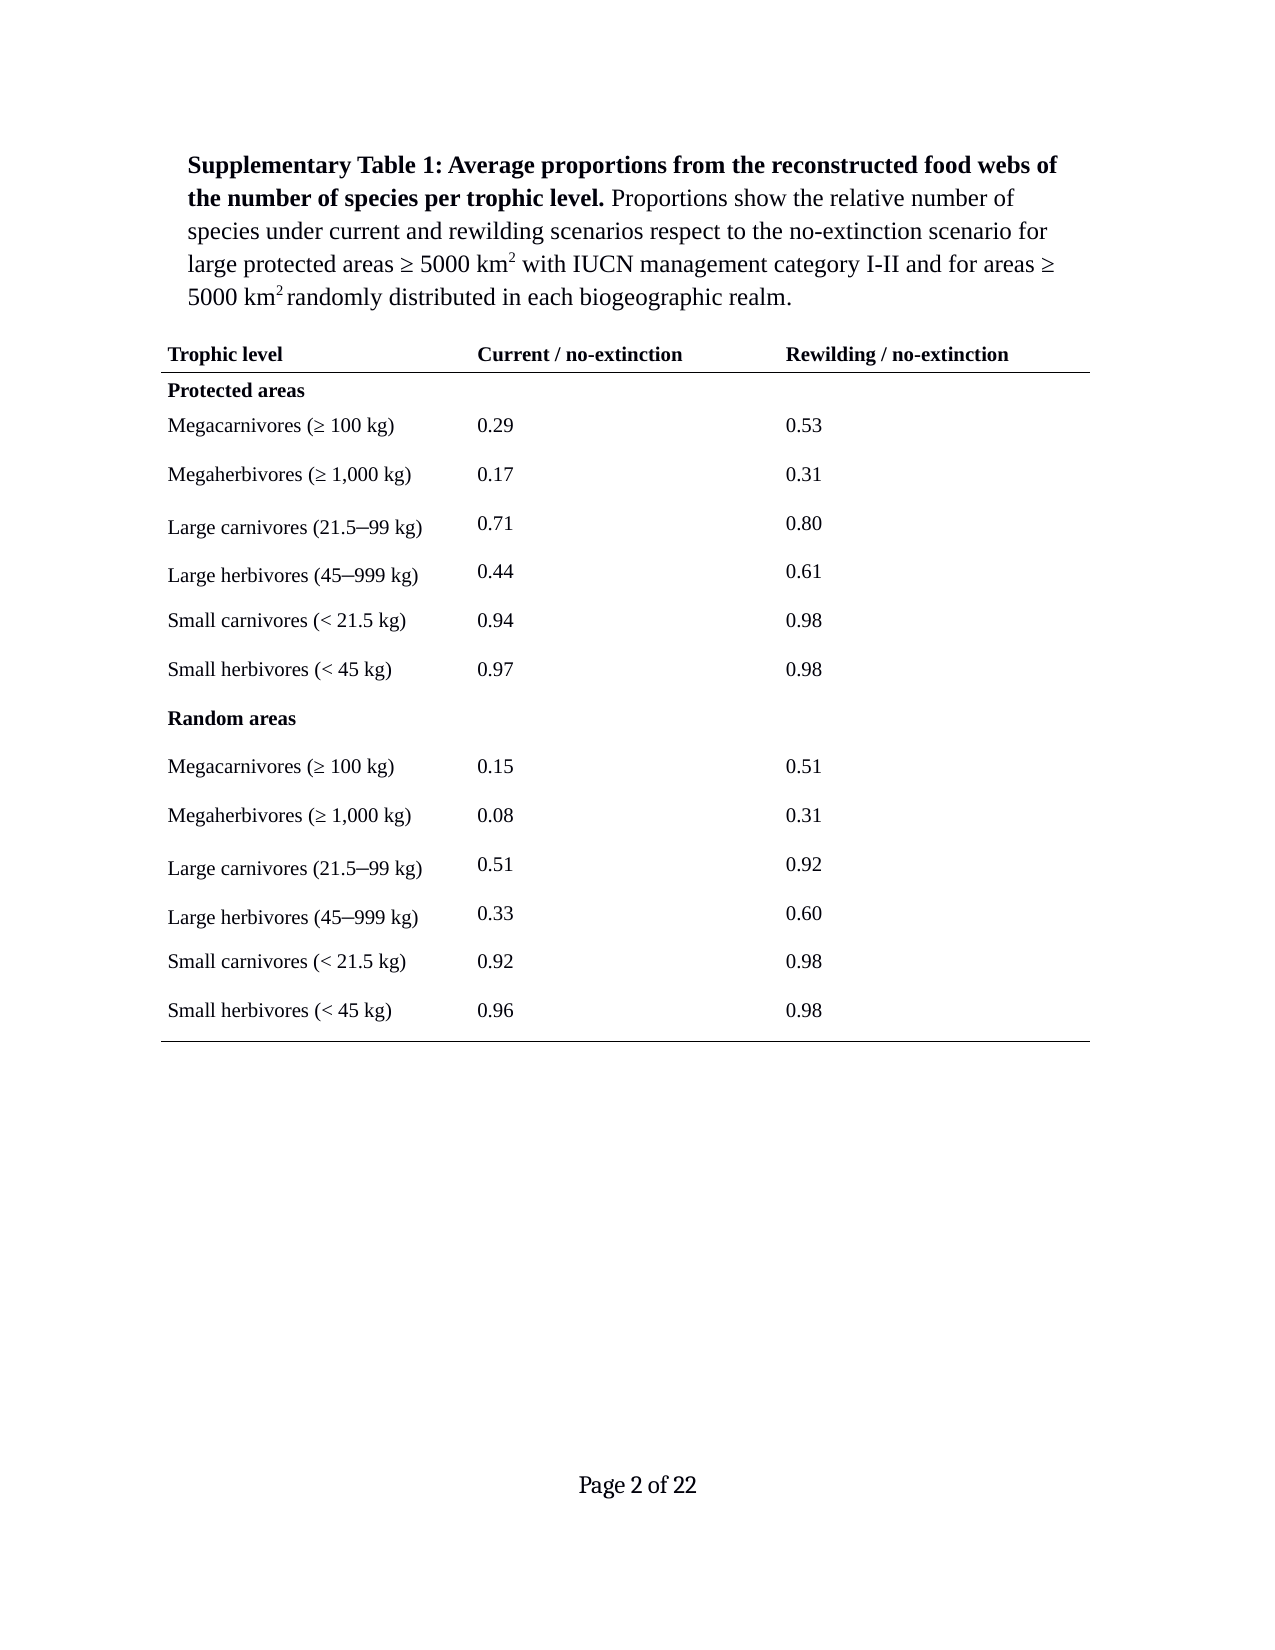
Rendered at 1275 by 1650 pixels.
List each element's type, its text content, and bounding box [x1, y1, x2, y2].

table_cell 0.98 [780, 651, 1090, 700]
table_cell 0.08 [471, 798, 780, 846]
table_cell Small carnivores (< 21.5 kg) [161, 944, 471, 992]
table_cell 0.98 [780, 944, 1090, 992]
table_cell 0.61 [780, 554, 1090, 602]
table_cell Megacarnivores (≥ 100 kg) [161, 749, 471, 797]
table_cell 0.60 [780, 895, 1090, 944]
table_cell 0.96 [471, 993, 780, 1041]
table_cell Small herbivores (< 45 kg) [161, 993, 471, 1041]
table_cell 0.80 [780, 505, 1090, 554]
table_cell Megaherbivores (≥ 1,000 kg) [161, 456, 471, 505]
table_cell Protected areas [161, 373, 1090, 407]
table_header Trophic level [161, 336, 471, 371]
table_cell Large carnivores (21.5–99 kg) [161, 505, 471, 554]
table_cell Small carnivores (< 21.5 kg) [161, 603, 471, 651]
table_cell 0.92 [471, 944, 780, 992]
table_cell 0.29 [471, 408, 780, 456]
table_cell 0.71 [471, 505, 780, 554]
text Supplementary Table 1: Average proportions from the reconstructed food webs of the number of species per trophic level. Proportions show the relative number of species under current and rewilding scenarios respect to the no-extinction scenario for large protected areas ≥ 5000 km2 with IUCN management category I-II and for areas ≥ 5000 km2 randomly distributed in each biogeographic realm. [187, 150, 1087, 311]
table_cell 0.51 [780, 749, 1090, 797]
table_cell Small herbivores (< 45 kg) [161, 651, 471, 700]
table_cell 0.98 [780, 993, 1090, 1041]
table_cell Megacarnivores (≥ 100 kg) [161, 408, 471, 456]
table_cell 0.92 [780, 846, 1090, 895]
table_cell 0.31 [780, 798, 1090, 846]
table_cell 0.31 [780, 456, 1090, 505]
table_cell 0.44 [471, 554, 780, 602]
table_cell 0.98 [780, 603, 1090, 651]
table_header Rewilding / no-extinction [780, 336, 1090, 371]
table_cell Large herbivores (45–999 kg) [161, 554, 471, 602]
table_cell 0.17 [471, 456, 780, 505]
table_cell 0.51 [471, 846, 780, 895]
table_header Current / no-extinction [471, 336, 780, 371]
table_cell Megaherbivores (≥ 1,000 kg) [161, 798, 471, 846]
table_cell 0.15 [471, 749, 780, 797]
table_cell 0.97 [471, 651, 780, 700]
table_cell 0.94 [471, 603, 780, 651]
table_cell Random areas [161, 700, 1090, 749]
table_cell 0.53 [780, 408, 1090, 456]
table_cell Large herbivores (45–999 kg) [161, 895, 471, 944]
table_cell 0.33 [471, 895, 780, 944]
table_cell Large carnivores (21.5–99 kg) [161, 846, 471, 895]
